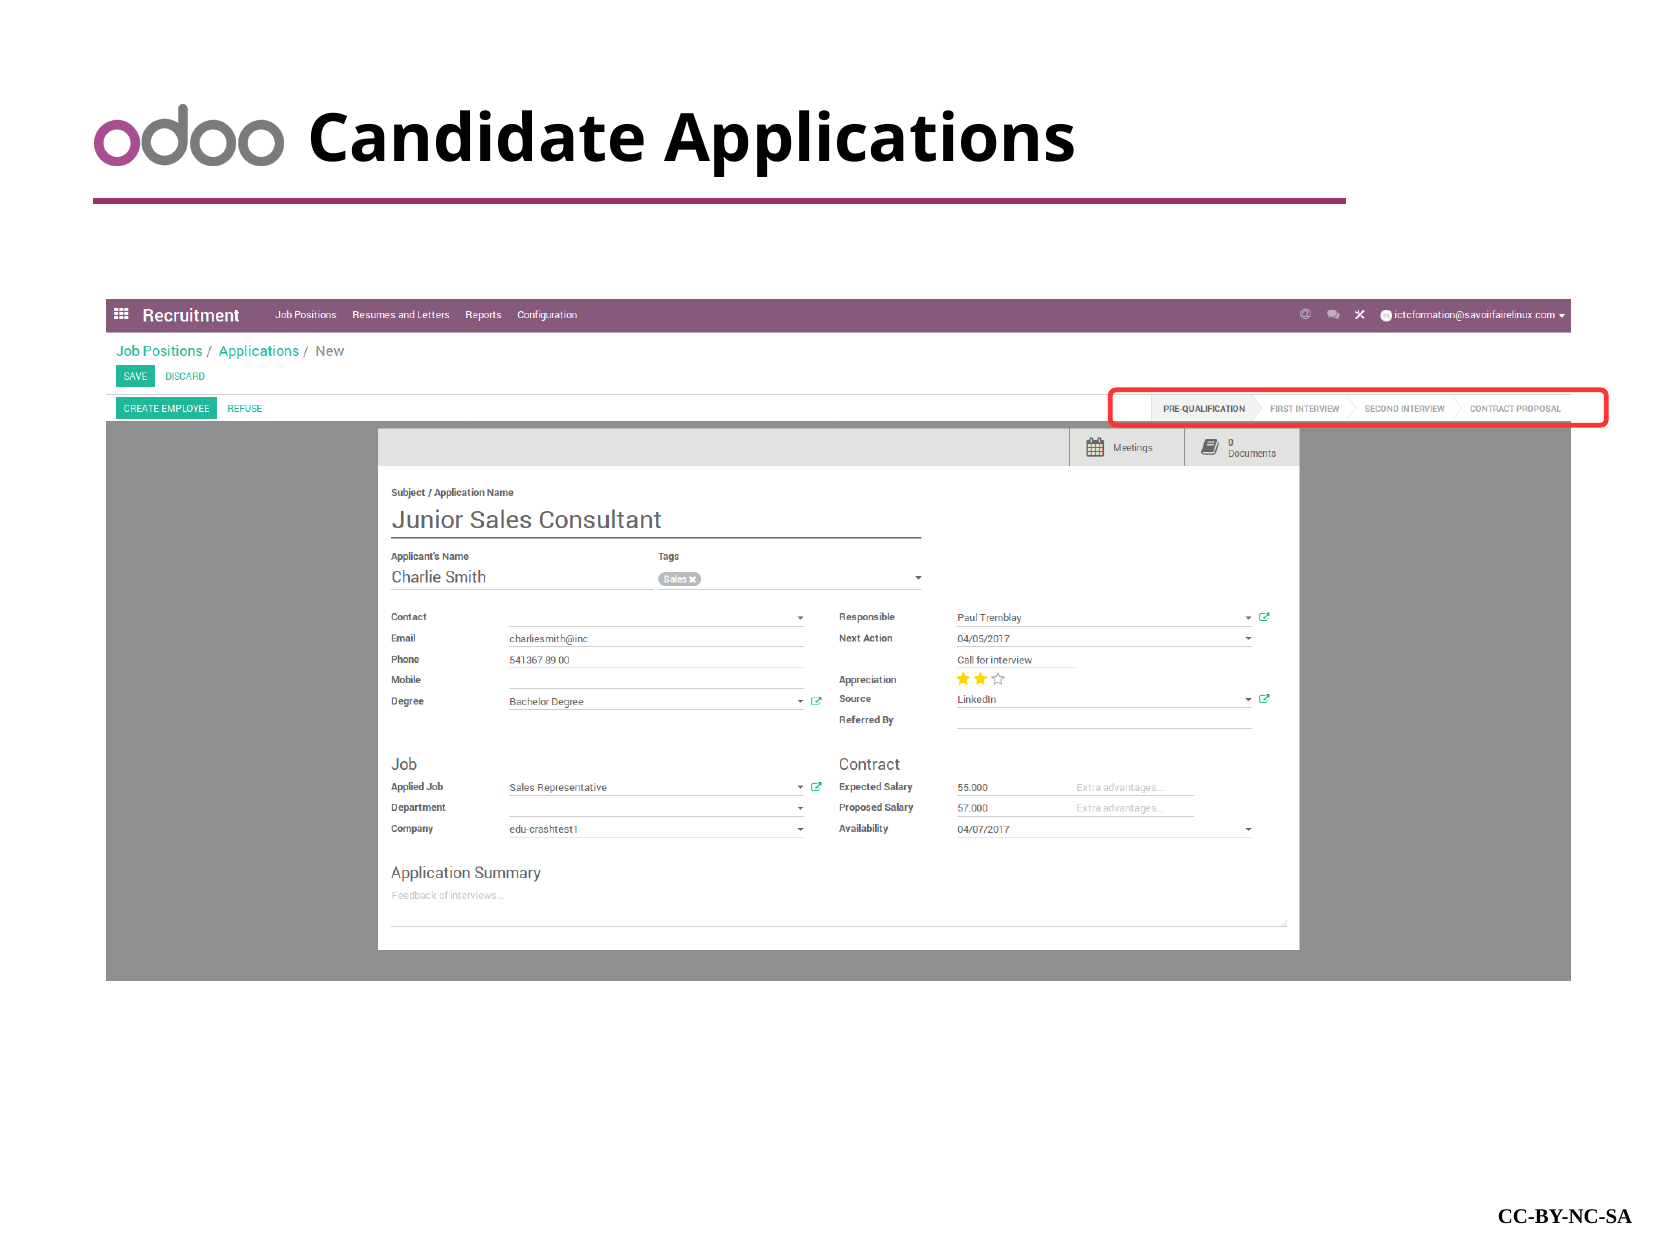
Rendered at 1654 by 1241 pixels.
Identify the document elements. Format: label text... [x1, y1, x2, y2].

text_box [1110, 389, 1607, 426]
picture [106, 299, 1571, 981]
title Candidate Applications [307, 31, 1570, 239]
picture [94, 104, 284, 166]
